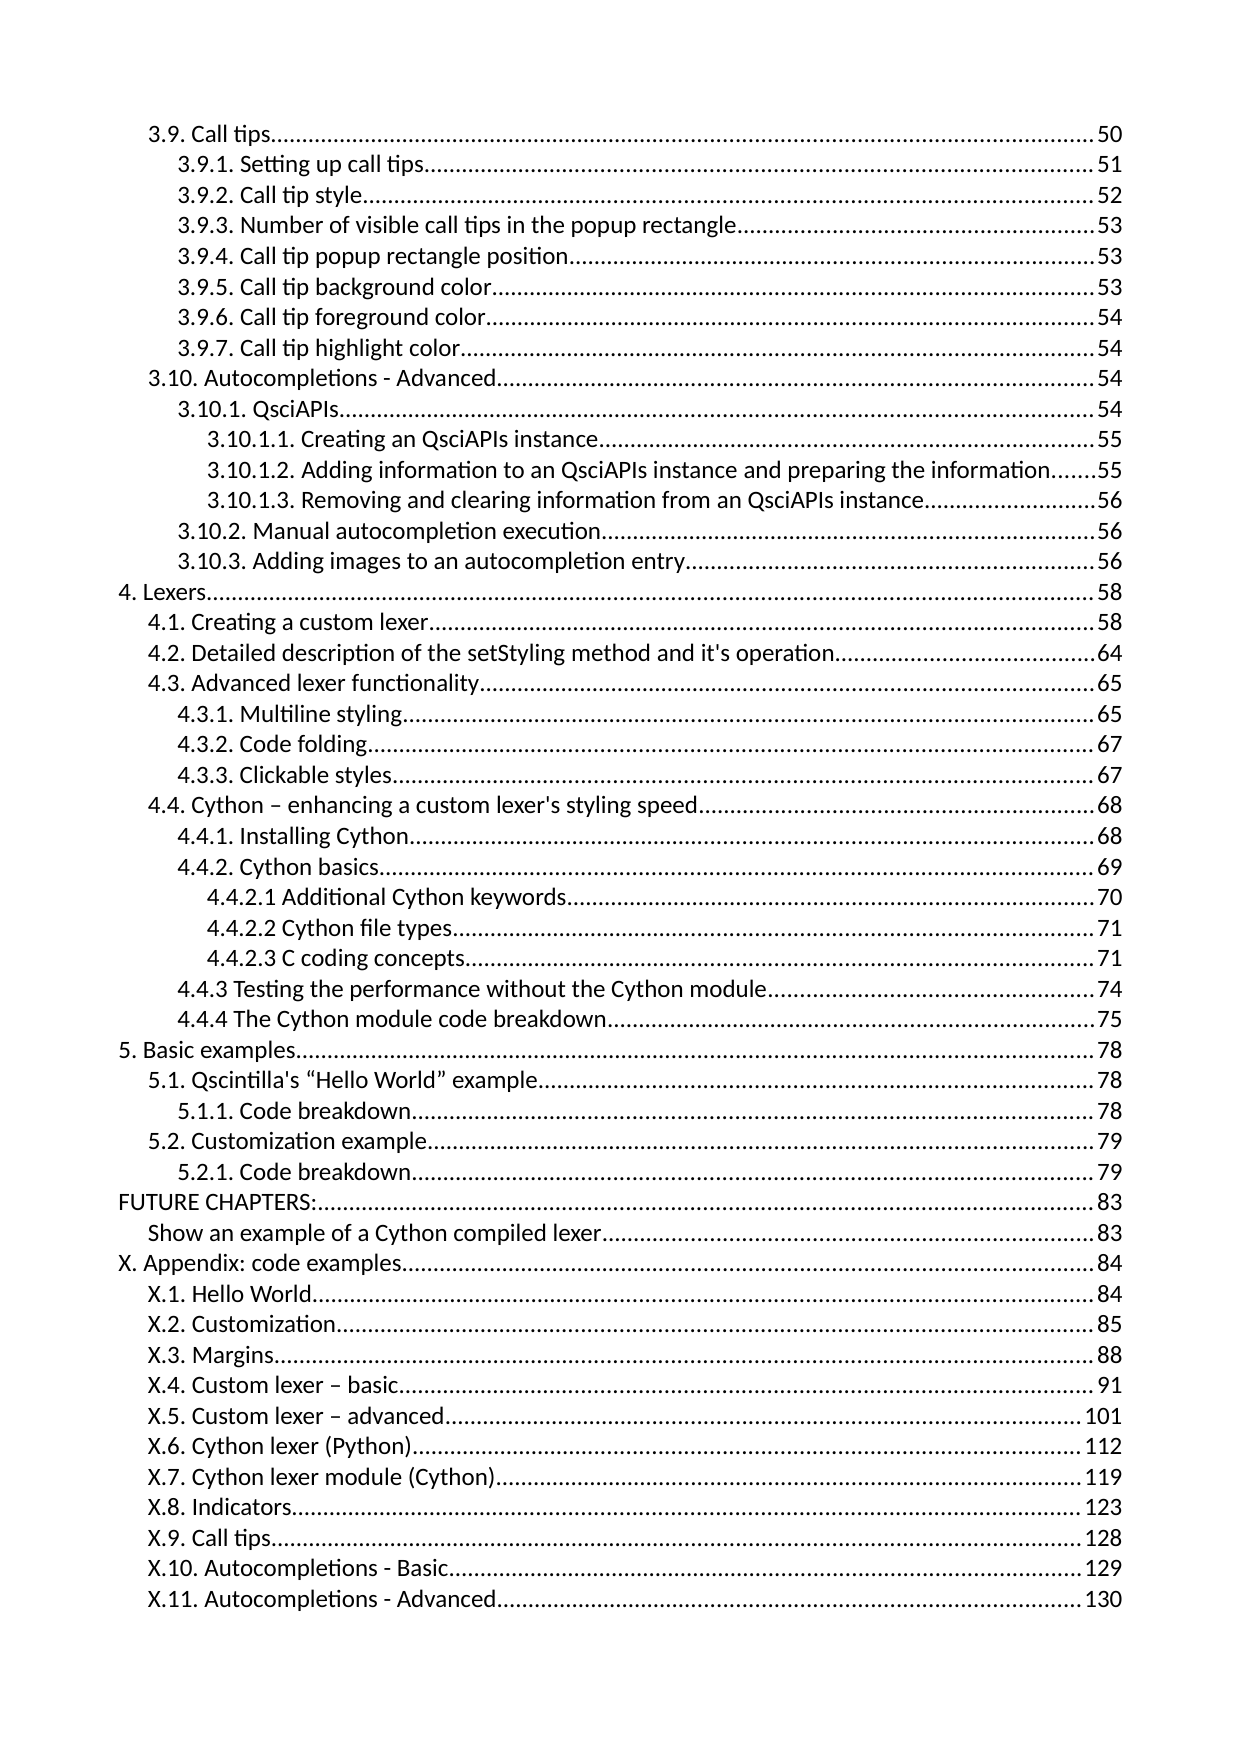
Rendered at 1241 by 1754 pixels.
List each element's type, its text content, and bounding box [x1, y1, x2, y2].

text X.9. Call tips 128 [148, 1522, 1122, 1553]
text 3.9.4. Call tip popup rectangle position 53 [177, 240, 1122, 271]
text 5.2. Customization example 79 [148, 1125, 1122, 1156]
text 3.10. Autocompletions - Advanced 54 [148, 362, 1122, 393]
text X.11. Autocompletions - Advanced 130 [148, 1583, 1122, 1614]
text X.6. Cython lexer (Python) 112 [148, 1431, 1122, 1461]
text 5.1.1. Code breakdown 78 [177, 1095, 1122, 1125]
text X.4. Custom lexer – basic 91 [148, 1369, 1122, 1400]
text 3.9.6. Call tip foreground color 54 [177, 301, 1122, 332]
text 3.10.2. Manual autocompletion execution 56 [177, 515, 1122, 545]
text 3.9.7. Call tip highlight color 54 [177, 332, 1122, 362]
text 4.4.2.3 C coding concepts 71 [207, 942, 1122, 973]
text 4.4.2. Cython basics 69 [177, 851, 1122, 881]
text 3.10.1.2. Adding information to an QsciAPIs instance and preparing the information 55 [207, 454, 1122, 484]
text 3.10.1.3. Removing and clearing information from an QsciAPIs instance 56 [207, 484, 1122, 515]
text X.5. Custom lexer – advanced 101 [148, 1400, 1122, 1431]
text 4.1. Creating a custom lexer 58 [148, 606, 1122, 637]
text 4.4.2.1 Additional Cython keywords 70 [207, 881, 1122, 912]
text 3.10.1.1. Creating an QsciAPIs instance 55 [207, 423, 1122, 454]
text Show an example of a Cython compiled lexer 83 [148, 1217, 1122, 1247]
text 3.10.1. QsciAPIs 54 [177, 393, 1122, 423]
text 4.4.4 The Cython module code breakdown 75 [177, 1003, 1122, 1034]
text 5.2.1. Code breakdown 79 [177, 1156, 1122, 1186]
text 4.3.1. Multiline styling 65 [177, 698, 1122, 728]
text 4.3.2. Code folding 67 [177, 728, 1122, 759]
text 5. Basic examples 78 [118, 1034, 1122, 1064]
text 4. Lexers 58 [118, 576, 1122, 606]
text 3.9.5. Call tip background color 53 [177, 271, 1122, 301]
text X.3. Margins 88 [148, 1339, 1122, 1369]
text 3.9.2. Call tip style 52 [177, 179, 1122, 210]
text 4.2. Detailed description of the setStyling method and it's operation 64 [148, 637, 1122, 667]
text 4.4. Cython – enhancing a custom lexer's styling speed 68 [148, 789, 1122, 820]
text X.7. Cython lexer module (Cython) 119 [148, 1461, 1122, 1492]
text X.1. Hello World 84 [148, 1278, 1122, 1308]
text 4.4.3 Testing the performance without the Cython module 74 [177, 973, 1122, 1003]
text 4.3. Advanced lexer functionality 65 [148, 667, 1122, 698]
text X. Appendix: code examples 84 [118, 1247, 1122, 1278]
text 3.9.3. Number of visible call tips in the popup rectangle 53 [177, 210, 1122, 240]
text X.2. Customization 85 [148, 1308, 1122, 1339]
text X.10. Autocompletions - Basic 129 [148, 1553, 1122, 1583]
text FUTURE CHAPTERS: 83 [118, 1186, 1122, 1217]
text 4.3.3. Clickable styles 67 [177, 759, 1122, 789]
text 4.4.2.2 Cython file types 71 [207, 912, 1122, 942]
text 4.4.1. Installing Cython 68 [177, 820, 1122, 851]
text X.8. Indicators 123 [148, 1492, 1122, 1522]
text 5.1. Qscintilla's “Hello World” example 78 [148, 1064, 1122, 1095]
text 3.9.1. Setting up call tips 51 [177, 149, 1122, 179]
text 3.10.3. Adding images to an autocompletion entry 56 [177, 545, 1122, 576]
text 3.9. Call tips 50 [148, 118, 1122, 149]
